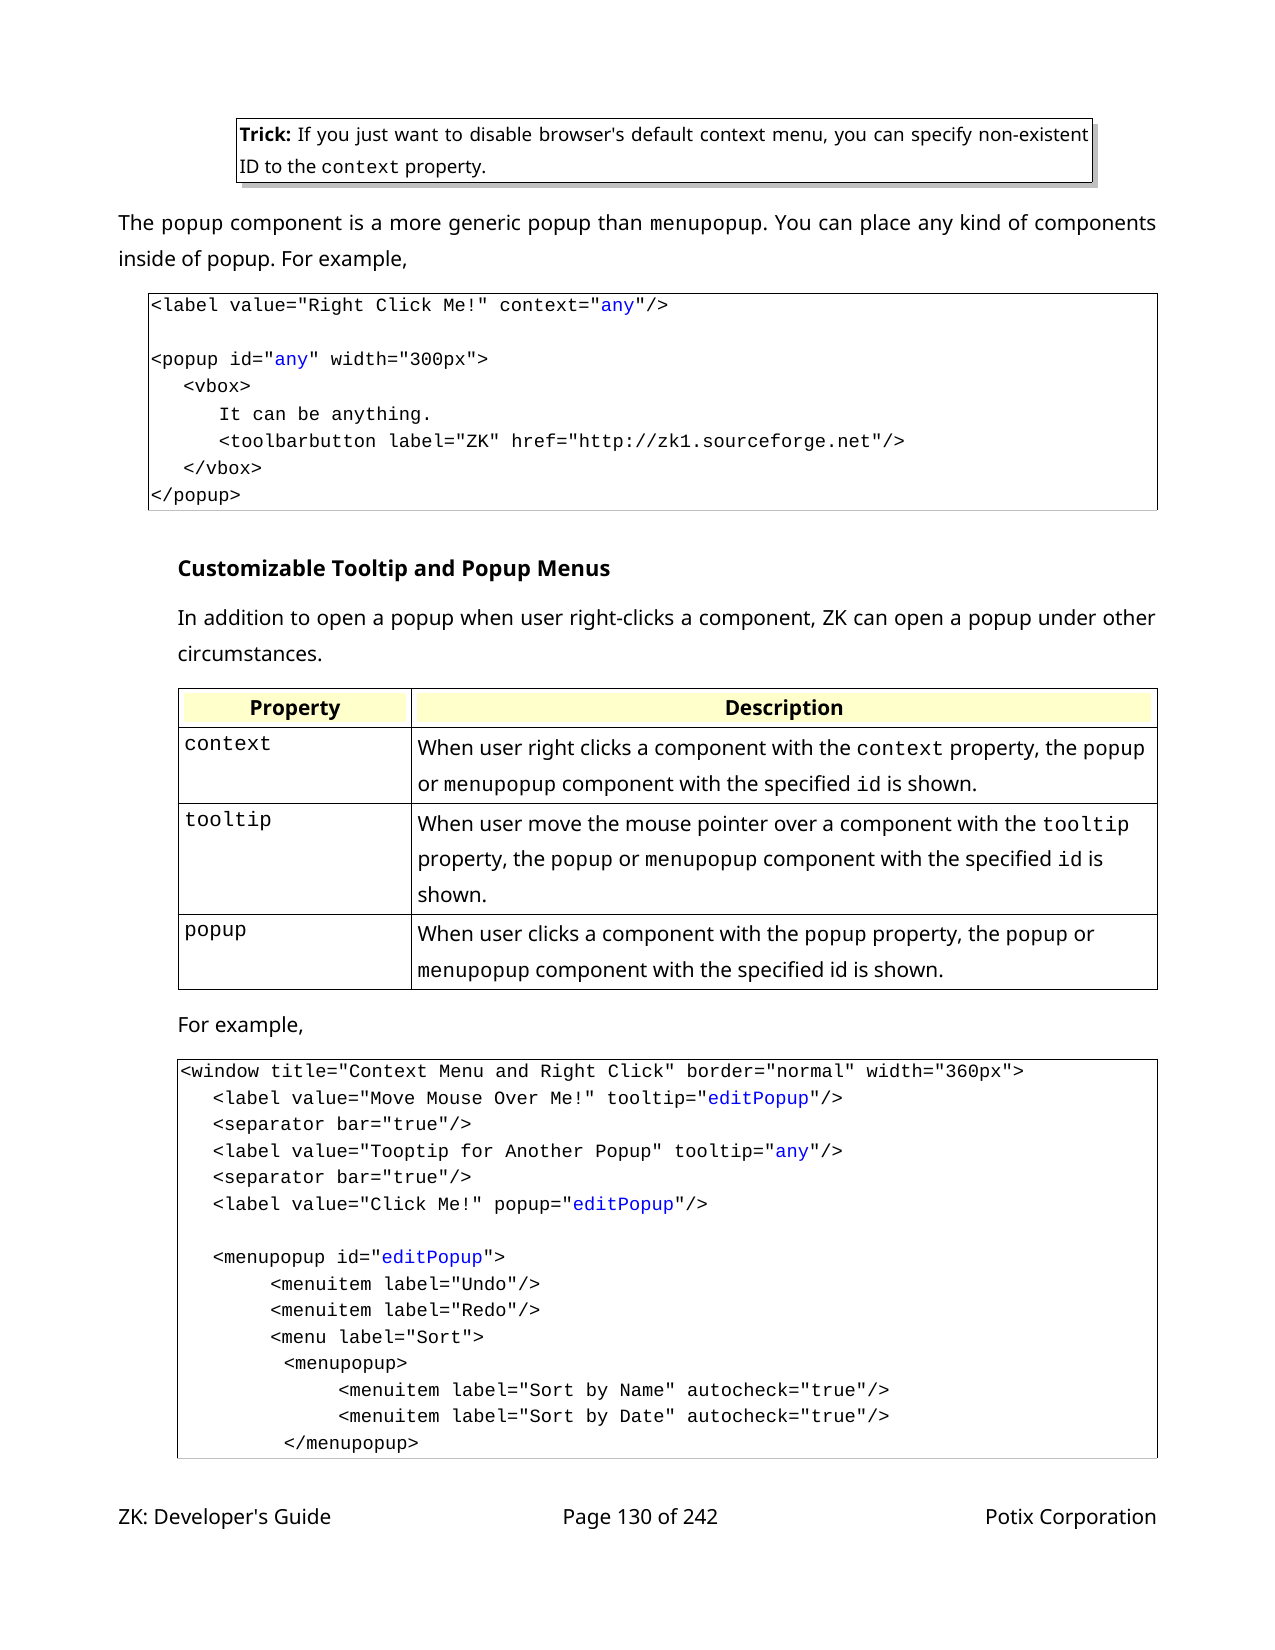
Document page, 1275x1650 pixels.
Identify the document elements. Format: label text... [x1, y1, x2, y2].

text <toolbarbutton label="ZK" href="http://zk1.sourceforge.net"/> [149, 429, 1157, 453]
table_header Property [179, 689, 411, 727]
text The popup component is a more generic popup than menupopup. You can place any kind of components inside of popup. For example, [118, 208, 1157, 272]
text It can be anything. [149, 401, 1157, 426]
subtitle Customizable Tooltip and Popup Menus [177, 553, 1157, 583]
text <vbox> [149, 374, 1157, 398]
text <label value="Right Click Me!" context="any"/> [149, 294, 1157, 317]
table_header Description [412, 689, 1157, 727]
text <popup id="any" width="300px"> [149, 347, 1157, 371]
table_cell popup [179, 915, 411, 989]
table_cell context [179, 728, 411, 803]
table_cell When user move the mouse pointer over a component with the tooltip property, the popup or menupopup component with the specified id is shown. [412, 804, 1157, 914]
text For example, [177, 1010, 1157, 1038]
text <window title="Context Menu and Right Click" border="normal" width="360px"> <label value="Move Mouse Over Me!" tooltip="editPopup"/> <separator bar="true"/> <label value="Tooptip for Another Popup" tooltip="any"/> <separator bar="true"/> <label value="Click Me!" popup="editPopup"/> <menupopup id="editPopup"> <menuitem label="Undo"/> <menuitem label="Redo"/> <menu label="Sort"> <menupopup> <menuitem label="Sort by Name" autocheck="true"/> <menuitem label="Sort by Date" autocheck="true"/> </menupopup> [178, 1060, 1157, 1458]
text In addition to open a popup when user right-clicks a component, ZK can open a popup under other circumstances. [177, 603, 1157, 667]
text </popup> [149, 483, 1157, 510]
table_cell When user clicks a component with the popup property, the popup or menupopup component with the specified id is shown. [412, 915, 1157, 989]
text </vbox> [149, 456, 1157, 480]
table_cell tooltip [179, 804, 411, 914]
text Trick: If you just want to disable browser's default context menu, you can specify non-existent ID to the context property. [237, 119, 1092, 182]
table_cell When user right clicks a component with the context property, the popup or menupopup component with the specified id is shown. [412, 728, 1157, 803]
